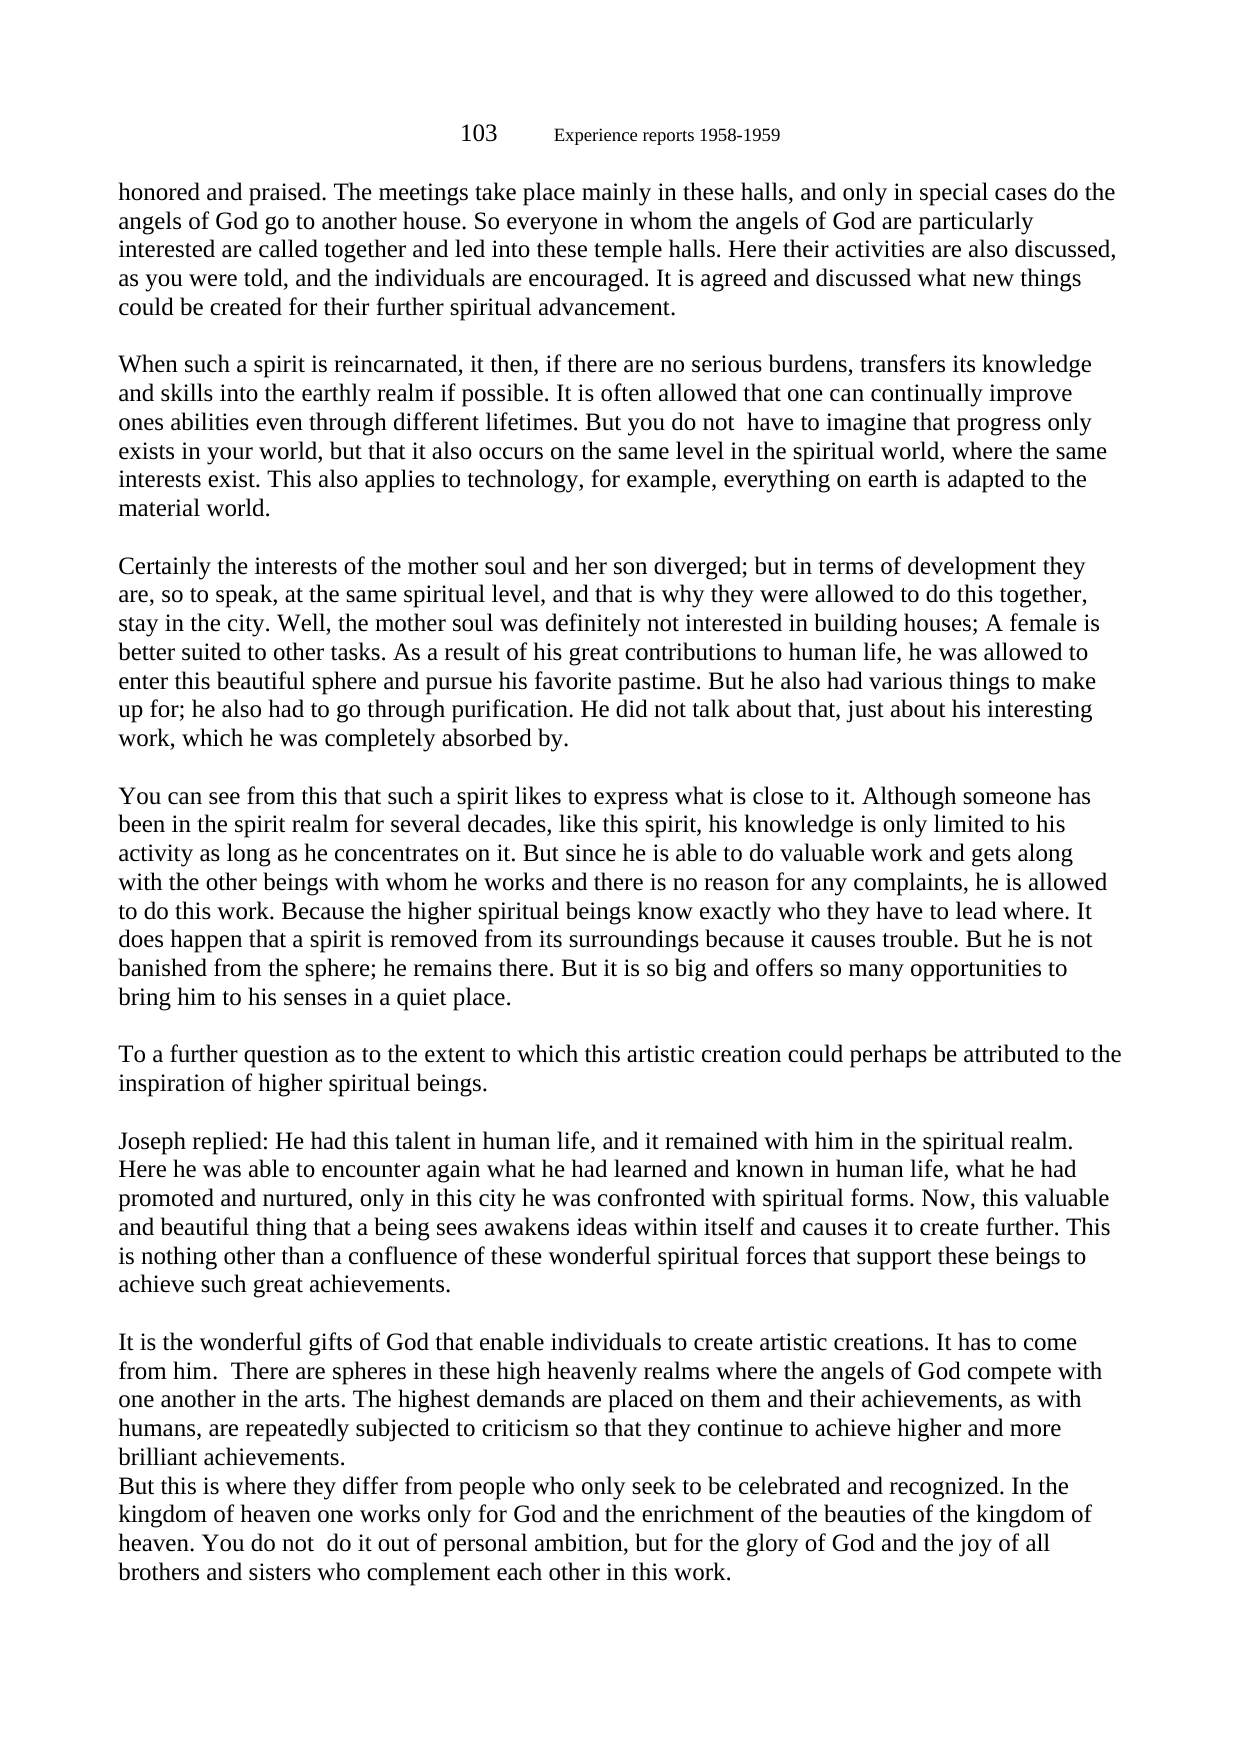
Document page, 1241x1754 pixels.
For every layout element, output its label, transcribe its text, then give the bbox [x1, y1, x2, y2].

text When such a spirit is reincarnated, it then, if there are no serious burdens, transfers its knowledge and skills into the earthly realm if possible. It is often allowed that one can continually improve ones abilities even through different lifetimes. But you do not have to imagine that progress only exists in your world, but that it also occurs on the same level in the spiritual world, where the same interests exist. This also applies to technology, for example, everything on earth is adapted to the material world. [118, 349, 1122, 522]
text You can see from this that such a spirit likes to express what is close to it. Although someone has been in the spirit realm for several decades, like this spirit, his knowledge is only limited to his activity as long as he concentrates on it. But since he is able to do valuable work and gets along with the other beings with whom he works and there is no reason for any complaints, he is allowed to do this work. Because the higher spiritual beings know exactly who they have to lead where. It does happen that a spirit is removed from its surroundings because it causes trouble. But he is not banished from the sphere; he remains there. But it is so big and offers so many opportunities to bring him to his senses in a quiet place. [118, 781, 1122, 1011]
text But this is where they differ from people who only seek to be celebrated and recognized. In the kingdom of heaven one works only for God and the enrichment of the beauties of the kingdom of heaven. You do not do it out of personal ambition, but for the glory of God and the joy of all brothers and sisters who complement each other in this work. [118, 1471, 1122, 1586]
text stay in the city. Well, the mother soul was definitely not interested in building houses; A female is better suited to other tasks. As a result of his great contributions to human life, he was allowed to enter this beautiful sphere and pursue his favorite pastime. But he also had various things to make up for; he also had to go through purification. He did not talk about that, just about his interesting work, which he was completely absorbed by. [118, 608, 1122, 752]
text Certainly the interests of the mother soul and her son diverged; but in terms of development they are, so to speak, at the same spiritual level, and that is why they were allowed to do this together, [118, 551, 1122, 608]
text It is the wonderful gifts of God that enable individuals to create artistic creations. It has to come from him. There are spheres in these high heavenly realms where the angels of God compete with one another in the arts. The highest demands are placed on them and their achievements, as with humans, are repeatedly subjected to criticism so that they continue to achieve higher and more brilliant achievements. [118, 1327, 1122, 1471]
text honored and praised. The meetings take place mainly in these halls, and only in special cases do the angels of God go to another house. So everyone in whom the angels of God are particularly interested are called together and led into these temple halls. Here their activities are also discussed, as you were told, and the individuals are encouraged. It is agreed and discussed what new things could be created for their further spiritual advancement. [118, 177, 1122, 321]
text Joseph replied: He had this talent in human life, and it remained with him in the spiritual realm. Here he was able to encounter again what he had learned and known in human life, what he had promoted and nurtured, only in this city he was confronted with spiritual forms. Now, this valuable and beautiful thing that a being sees awakens ideas within itself and causes it to create further. This is nothing other than a confluence of these wonderful spiritual forces that support these beings to achieve such great achievements. [118, 1126, 1122, 1298]
text To a further question as to the extent to which this artistic creation could perhaps be attributed to the inspiration of higher spiritual beings. [118, 1039, 1122, 1097]
